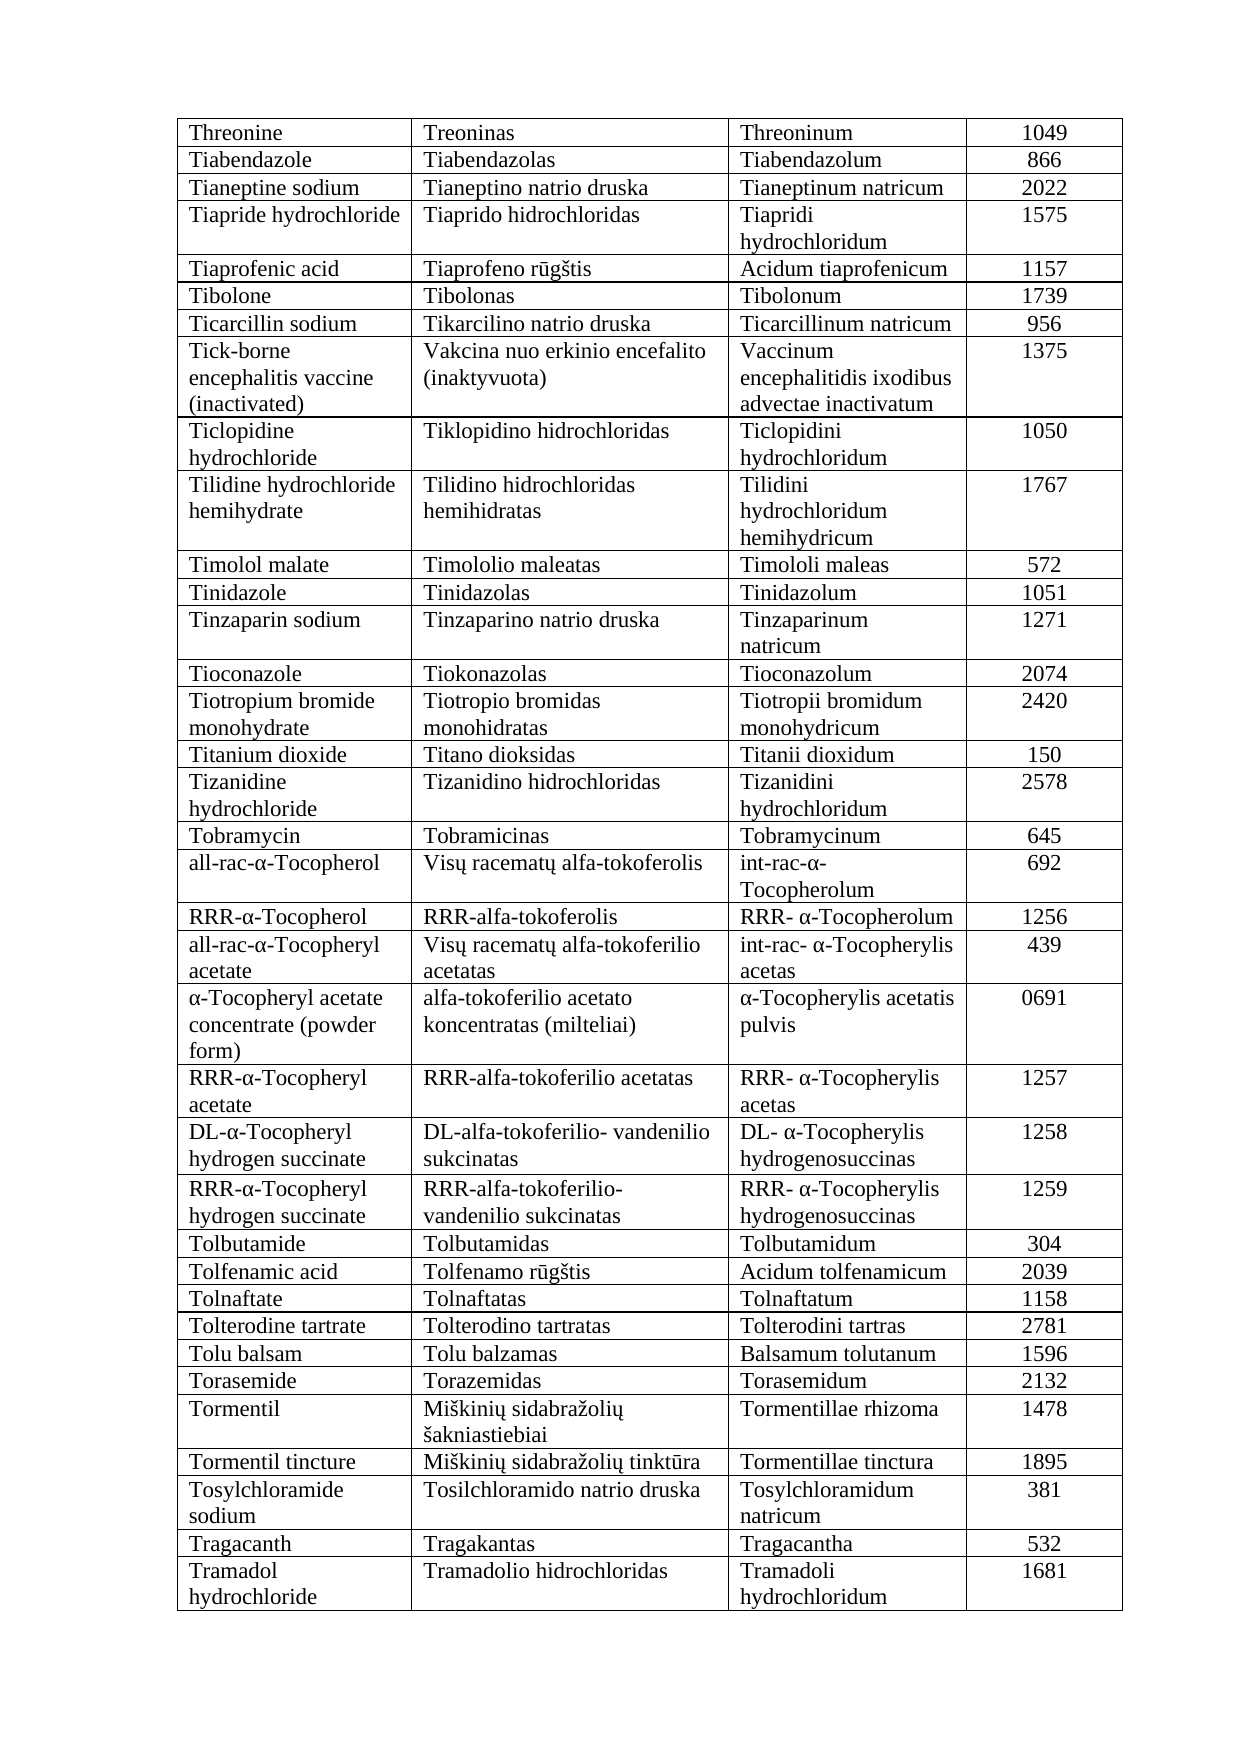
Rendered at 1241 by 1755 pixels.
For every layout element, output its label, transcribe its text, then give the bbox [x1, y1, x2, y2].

table_cell RRR- α-Tocopherolum [729, 903, 966, 929]
table_cell 1478 [967, 1395, 1122, 1447]
table_cell 1596 [967, 1340, 1122, 1366]
table_cell Tiabendazole [178, 147, 411, 173]
table_cell Tibolone [178, 283, 411, 309]
table_cell Tiokonazolas [412, 660, 728, 686]
table_cell Tolterodino tartratas [412, 1313, 728, 1339]
table_cell Ticarcillinum natricum [729, 310, 966, 336]
table_cell Vaccinum encephalitidis ixodibus advectae inactivatum [729, 337, 966, 416]
table_cell RRR-alfa-tokoferilio acetatas [412, 1065, 728, 1117]
table_cell Tikarcilino natrio druska [412, 310, 728, 336]
table_cell RRR- α-Tocopherylis acetas [729, 1065, 966, 1117]
table_cell Tolterodine tartrate [178, 1313, 411, 1339]
table_cell DL-α-Tocopheryl hydrogen succinate [178, 1118, 411, 1174]
table_cell Tramadoli hydrochloridum [729, 1557, 966, 1610]
table_cell α-Tocopherylis acetatis pulvis [729, 984, 966, 1063]
table_cell DL-alfa-tokoferilio- vandenilio sukcinatas [412, 1118, 728, 1174]
table_cell Tianeptine sodium [178, 174, 411, 200]
table_cell 2420 [967, 687, 1122, 740]
table_cell Torazemidas [412, 1367, 728, 1394]
table_cell Tinidazolas [412, 579, 728, 605]
table_cell 692 [967, 850, 1122, 902]
table_cell Tolnaftate [178, 1285, 411, 1311]
table_cell 1257 [967, 1065, 1122, 1117]
table_cell Tilidino hidrochloridas hemihidratas [412, 471, 728, 550]
table_cell Visų racematų alfa-tokoferolis [412, 850, 728, 902]
table_cell Tianeptinum natricum [729, 174, 966, 200]
table_cell 2781 [967, 1313, 1122, 1339]
table_cell Tragacanth [178, 1530, 411, 1556]
table_cell 1271 [967, 606, 1122, 659]
table_cell 1895 [967, 1449, 1122, 1475]
table_cell 572 [967, 551, 1122, 578]
table_cell Tianeptino natrio druska [412, 174, 728, 200]
table_cell 532 [967, 1530, 1122, 1556]
table_cell Tinzaparin sodium [178, 606, 411, 659]
table_cell Tiabendazolum [729, 147, 966, 173]
table_cell 1575 [967, 201, 1122, 254]
table_cell Miškinių sidabražolių tinktūra [412, 1449, 728, 1475]
table_cell RRR-α-Tocopheryl acetate [178, 1065, 411, 1117]
table_cell RRR-alfa-tokoferolis [412, 903, 728, 929]
table_cell 2039 [967, 1258, 1122, 1284]
table_cell RRR-α-Tocopheryl hydrogen succinate [178, 1175, 411, 1229]
table_cell Balsamum tolutanum [729, 1340, 966, 1366]
table_cell alfa-tokoferilio acetato koncentratas (milteliai) [412, 984, 728, 1063]
table_cell Tolnaftatas [412, 1285, 728, 1311]
table_cell 1157 [967, 255, 1122, 281]
table_cell 381 [967, 1476, 1122, 1528]
table_cell Tormentillae tinctura [729, 1449, 966, 1475]
table_cell 2074 [967, 660, 1122, 686]
table_cell 1051 [967, 579, 1122, 605]
table_cell 2022 [967, 174, 1122, 200]
table_cell Titanium dioxide [178, 741, 411, 767]
table_cell Tosilchloramido natrio druska [412, 1476, 728, 1528]
table_cell Miškinių sidabražolių šakniastiebiai [412, 1395, 728, 1447]
table_cell Tick-borne encephalitis vaccine (inactivated) [178, 337, 411, 416]
table_cell Tragakantas [412, 1530, 728, 1556]
table_cell Acidum tolfenamicum [729, 1258, 966, 1284]
table_cell int-rac- α-Tocopherylis acetas [729, 931, 966, 983]
table_cell int-rac-α-Tocopherolum [729, 850, 966, 902]
table_cell Treoninas [412, 119, 728, 146]
table_cell Threonine [178, 119, 411, 146]
table_cell Tiaprofenic acid [178, 255, 411, 281]
table_cell Tioconazole [178, 660, 411, 686]
table_cell Tibolonum [729, 283, 966, 309]
table_cell Tolbutamidum [729, 1230, 966, 1257]
table_cell Tragacantha [729, 1530, 966, 1556]
table_cell Vakcina nuo erkinio encefalito (inaktyvuota) [412, 337, 728, 416]
table_cell 304 [967, 1230, 1122, 1257]
table_cell Tiapride hydrochloride [178, 201, 411, 254]
table_cell Tolbutamide [178, 1230, 411, 1257]
table_cell Titanii dioxidum [729, 741, 966, 767]
table_cell Tiaprofeno rūgštis [412, 255, 728, 281]
table_cell Ticlopidini hydrochloridum [729, 418, 966, 470]
table_cell Tiklopidino hidrochloridas [412, 418, 728, 470]
table_cell Tiotropii bromidum monohydricum [729, 687, 966, 740]
table_cell Tramadol hydrochloride [178, 1557, 411, 1610]
table_cell Tizanidini hydrochloridum [729, 768, 966, 821]
table_cell Titano dioksidas [412, 741, 728, 767]
table_cell 1259 [967, 1175, 1122, 1229]
table_cell 1050 [967, 418, 1122, 470]
table_cell Tosylchloramidum natricum [729, 1476, 966, 1528]
table_cell Tioconazolum [729, 660, 966, 686]
table_cell 1681 [967, 1557, 1122, 1610]
table_cell all-rac-α-Tocopheryl acetate [178, 931, 411, 983]
table_cell Tolu balzamas [412, 1340, 728, 1366]
table_cell 645 [967, 822, 1122, 848]
table_cell Torasemide [178, 1367, 411, 1394]
table_cell Tizanidine hydrochloride [178, 768, 411, 821]
table_cell Torasemidum [729, 1367, 966, 1394]
table_cell RRR- α-Tocopherylis hydrogenosuccinas [729, 1175, 966, 1229]
table_cell Tiabendazolas [412, 147, 728, 173]
table_cell Tilidine hydrochloride hemihydrate [178, 471, 411, 550]
table_cell 439 [967, 931, 1122, 983]
table_cell Timololio maleatas [412, 551, 728, 578]
table_cell 2132 [967, 1367, 1122, 1394]
table_cell Tilidini hydrochloridum hemihydricum [729, 471, 966, 550]
table_cell 1739 [967, 283, 1122, 309]
table_cell Tolnaftatum [729, 1285, 966, 1311]
table_cell all-rac-α-Tocopherol [178, 850, 411, 902]
table_cell Tinzaparino natrio druska [412, 606, 728, 659]
table_cell Threoninum [729, 119, 966, 146]
table_cell Tiaprido hidrochloridas [412, 201, 728, 254]
table_cell Tolbutamidas [412, 1230, 728, 1257]
table_cell Tosylchloramide sodium [178, 1476, 411, 1528]
table_cell Tiotropio bromidas monohidratas [412, 687, 728, 740]
table_cell Tinidazole [178, 579, 411, 605]
table_cell Tolterodini tartras [729, 1313, 966, 1339]
table_cell Visų racematų alfa-tokoferilio acetatas [412, 931, 728, 983]
table_cell Tormentil tincture [178, 1449, 411, 1475]
table_cell Tramadolio hidrochloridas [412, 1557, 728, 1610]
table_cell Tinidazolum [729, 579, 966, 605]
table_cell 1158 [967, 1285, 1122, 1311]
table_cell Tiotropium bromide monohydrate [178, 687, 411, 740]
table_cell Ticlopidine hydrochloride [178, 418, 411, 470]
table_cell RRR-α-Tocopherol [178, 903, 411, 929]
table_cell Tolfenamic acid [178, 1258, 411, 1284]
table_cell Tobramicinas [412, 822, 728, 848]
table_cell 1049 [967, 119, 1122, 146]
table_cell 2578 [967, 768, 1122, 821]
table_cell Tiapridi hydrochloridum [729, 201, 966, 254]
table_cell DL- α-Tocopherylis hydrogenosuccinas [729, 1118, 966, 1174]
table_cell 1256 [967, 903, 1122, 929]
table_cell Ticarcillin sodium [178, 310, 411, 336]
table_cell 0691 [967, 984, 1122, 1063]
table_cell 1258 [967, 1118, 1122, 1174]
table_cell RRR-alfa-tokoferilio- vandenilio sukcinatas [412, 1175, 728, 1229]
table_cell Tinzaparinum natricum [729, 606, 966, 659]
table_cell 150 [967, 741, 1122, 767]
table_cell Tizanidino hidrochloridas [412, 768, 728, 821]
table_cell 956 [967, 310, 1122, 336]
table_cell Tobramycinum [729, 822, 966, 848]
table_cell Tormentil [178, 1395, 411, 1447]
table_cell 866 [967, 147, 1122, 173]
table_cell Acidum tiaprofenicum [729, 255, 966, 281]
table_cell Tobramycin [178, 822, 411, 848]
table_cell Tolfenamo rūgštis [412, 1258, 728, 1284]
table_cell Timololi maleas [729, 551, 966, 578]
table_cell 1767 [967, 471, 1122, 550]
table_cell Tibolonas [412, 283, 728, 309]
table_cell α-Tocopheryl acetate concentrate (powder form) [178, 984, 411, 1063]
table_cell Tolu balsam [178, 1340, 411, 1366]
table_cell Tormentillae rhizoma [729, 1395, 966, 1447]
table_cell Timolol malate [178, 551, 411, 578]
table_cell 1375 [967, 337, 1122, 416]
